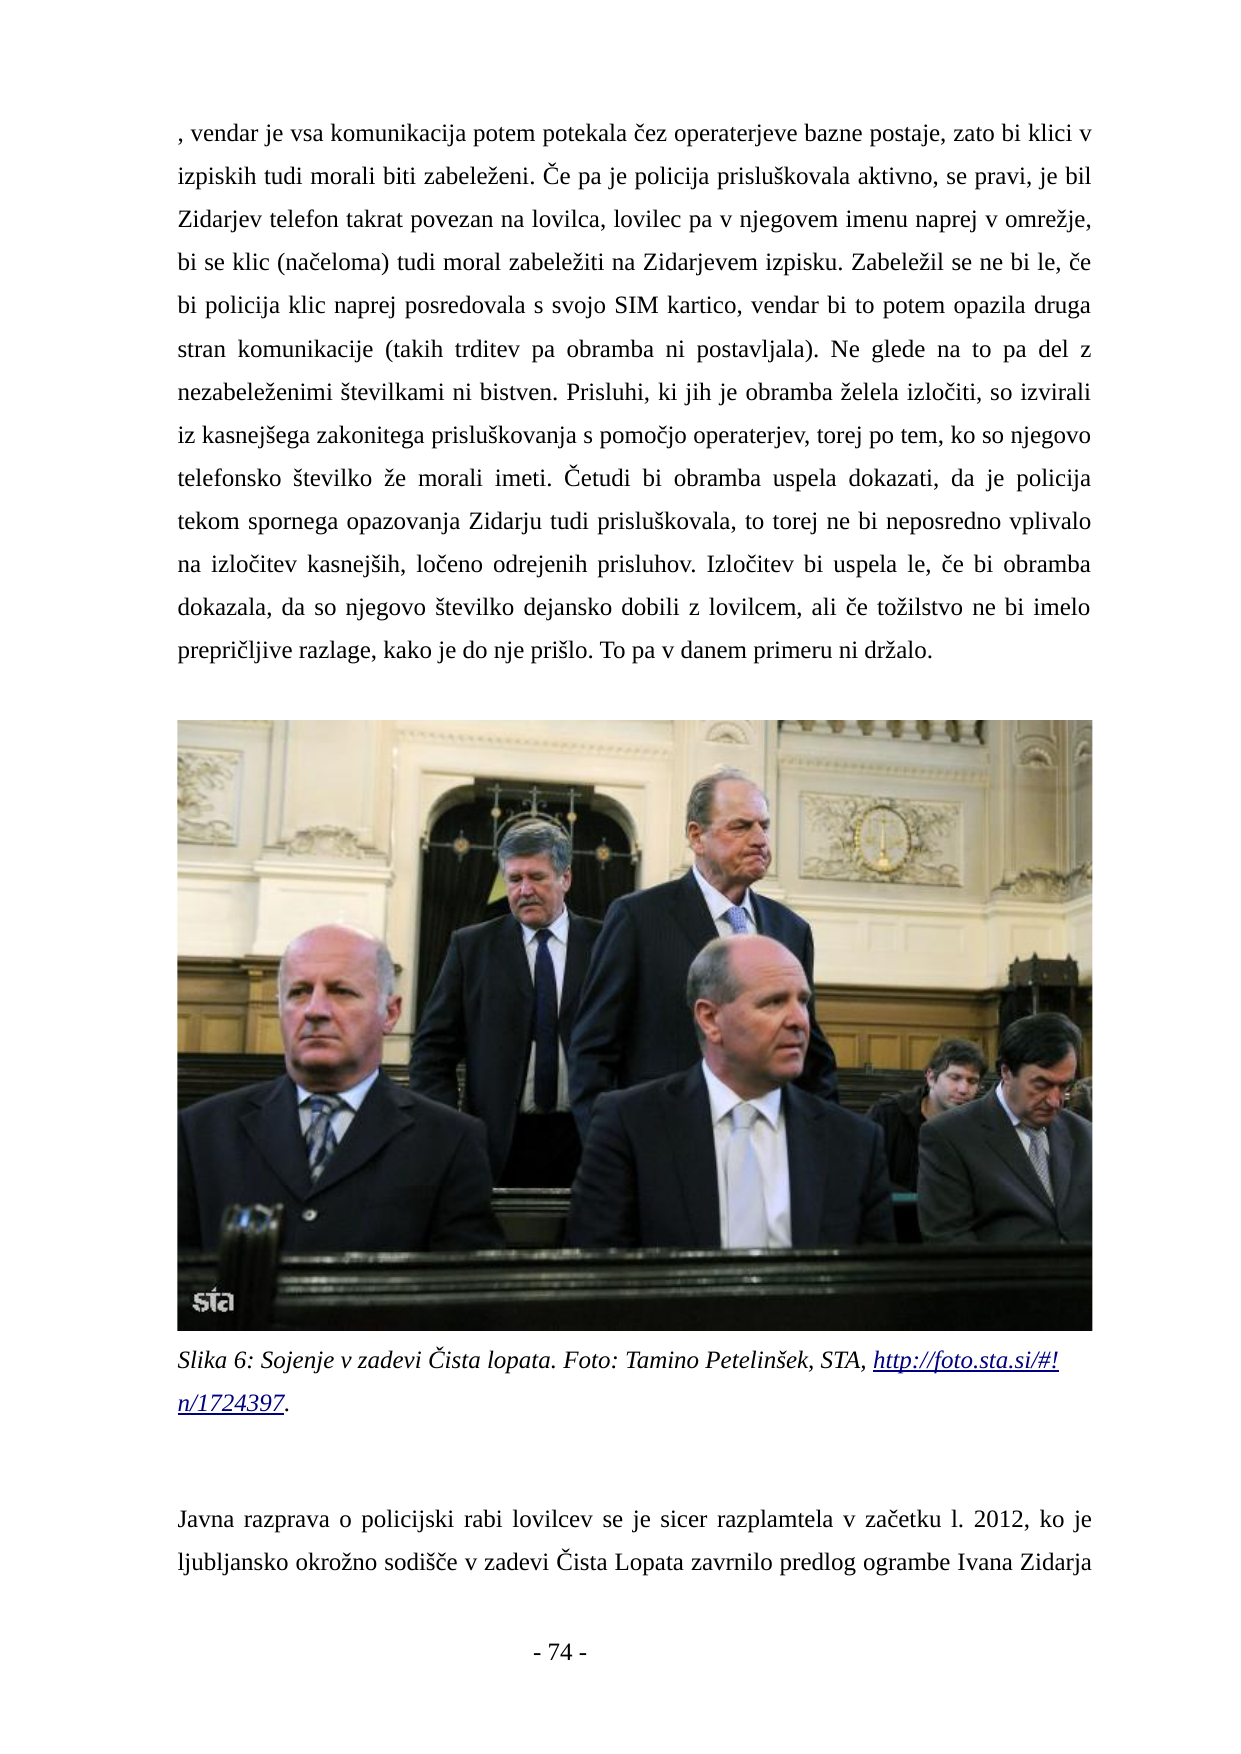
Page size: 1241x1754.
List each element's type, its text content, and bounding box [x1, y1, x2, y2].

text Javna razprava o policijski rabi lovilcev se je sicer razplamtela v začetku l. 2012, ko je ljubljansko okrožno sodišče v zadevi Čista Lopata zavrnilo predlog ogrambe Ivana Zidarja [177, 1504, 1093, 1576]
text Slika 6: Sojenje v zadevi Čista lopata. Foto: Tamino Petelinšek, STA, http://foto.sta.si/#!n/1724397. [177, 1331, 1093, 1417]
picture [177, 720, 1093, 1331]
text , vendar je vsa komunikacija potem potekala čez operaterjeve bazne postaje, zato bi klici v izpiskih tudi morali biti zabeleženi. Če pa je policija prisluškovala aktivno, se pravi, je bil Zidarjev telefon takrat povezan na lovilca, lovilec pa v njegovem imenu naprej v omrežje, bi se klic (načeloma) tudi moral zabeležiti na Zidarjevem izpisku. Zabeležil se ne bi le, če bi policija klic naprej posredovala s svojo SIM kartico, vendar bi to potem opazila druga stran komunikacije (takih trditev pa obramba ni postavljala). Ne glede na to pa del z nezabeleženimi številkami ni bistven. Prisluhi, ki jih je obramba želela izločiti, so izvirali iz kasnejšega zakonitega prisluškovanja s pomočjo operaterjev, torej po tem, ko so njegovo telefonsko številko že morali imeti. Četudi bi obramba uspela dokazati, da je policija tekom spornega opazovanja Zidarju tudi prisluškovala, to torej ne bi neposredno vplivalo na izločitev kasnejših, ločeno odrejenih prisluhov. Izločitev bi uspela le, če bi obramba dokazala, da so njegovo številko dejansko dobili z lovilcem, ali če tožilstvo ne bi imelo prepričljive razlage, kako je do nje prišlo. To pa v danem primeru ni držalo. [177, 118, 1093, 664]
